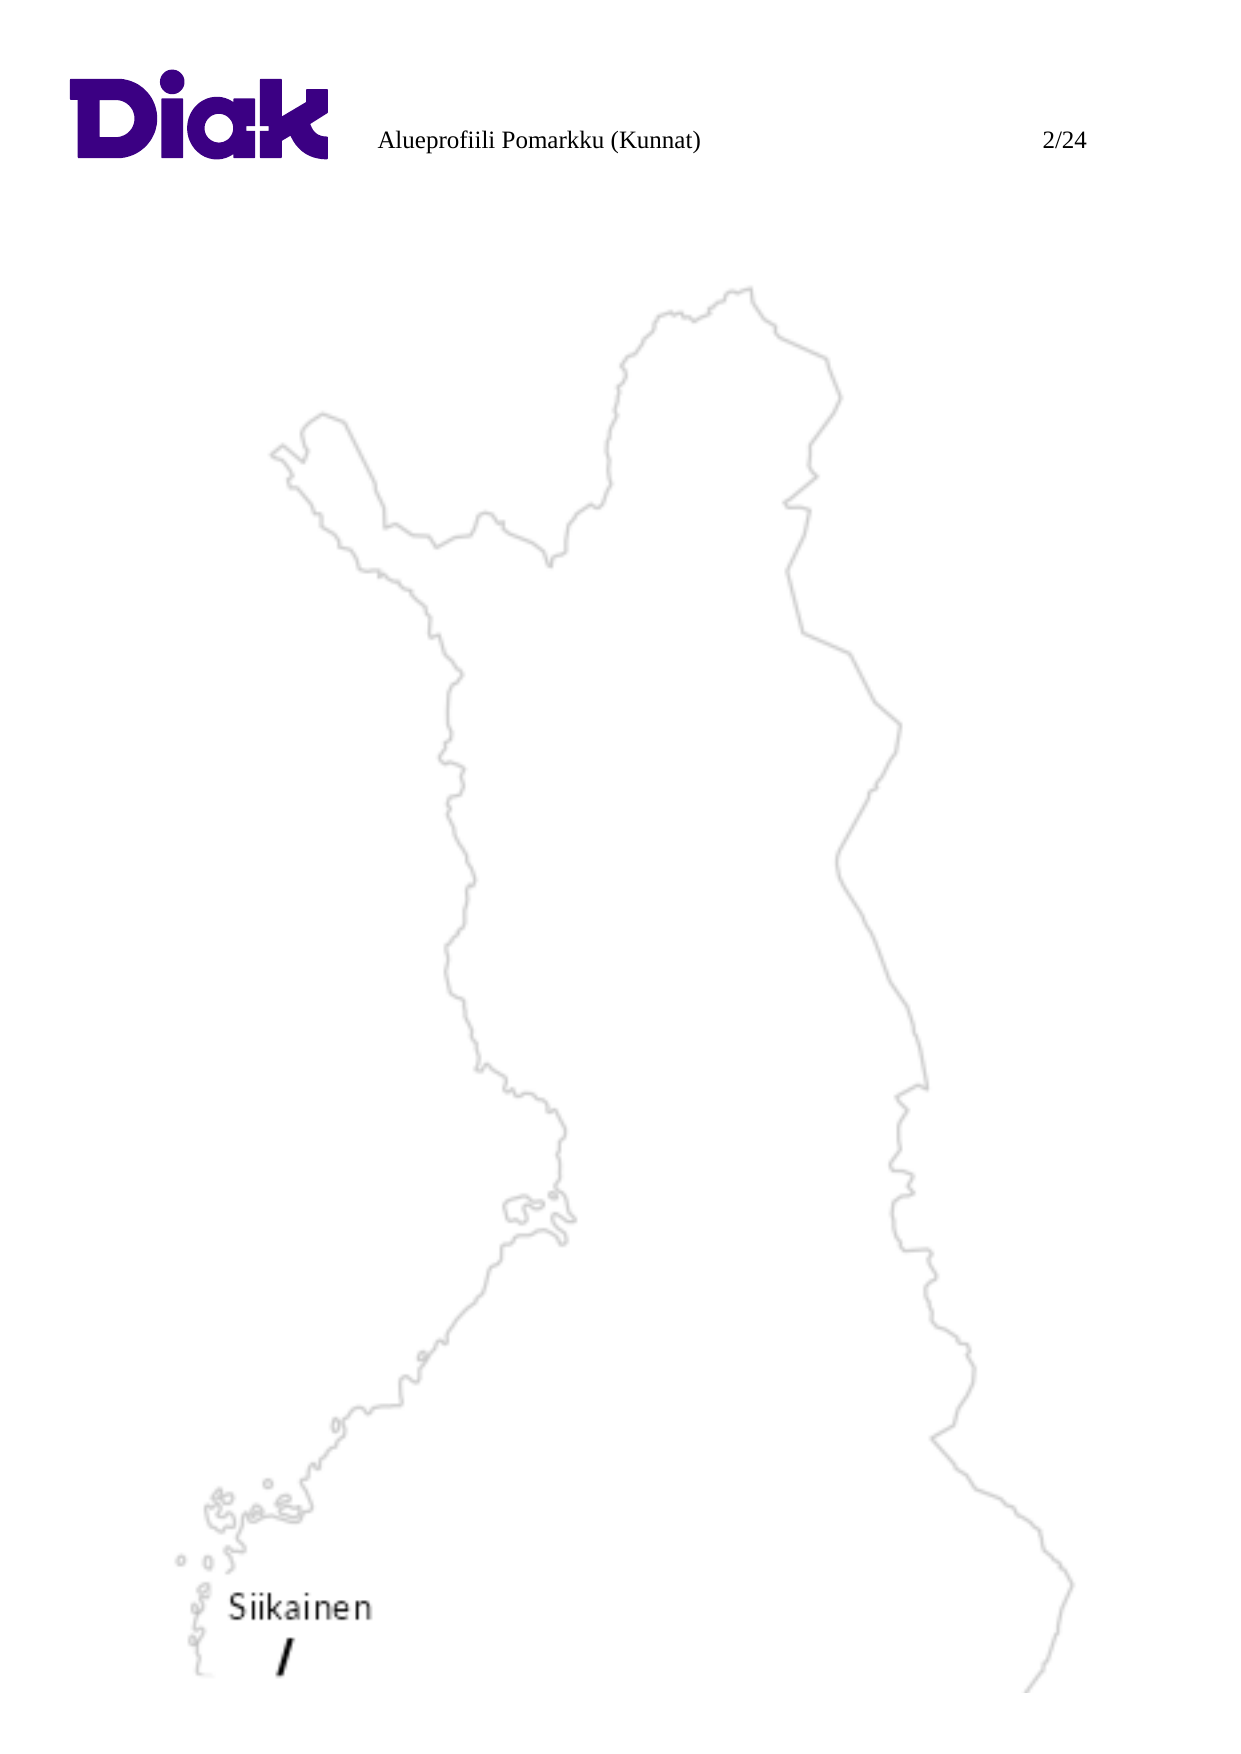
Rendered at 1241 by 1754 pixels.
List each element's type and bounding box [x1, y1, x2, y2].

picture [61, 196, 1179, 1693]
